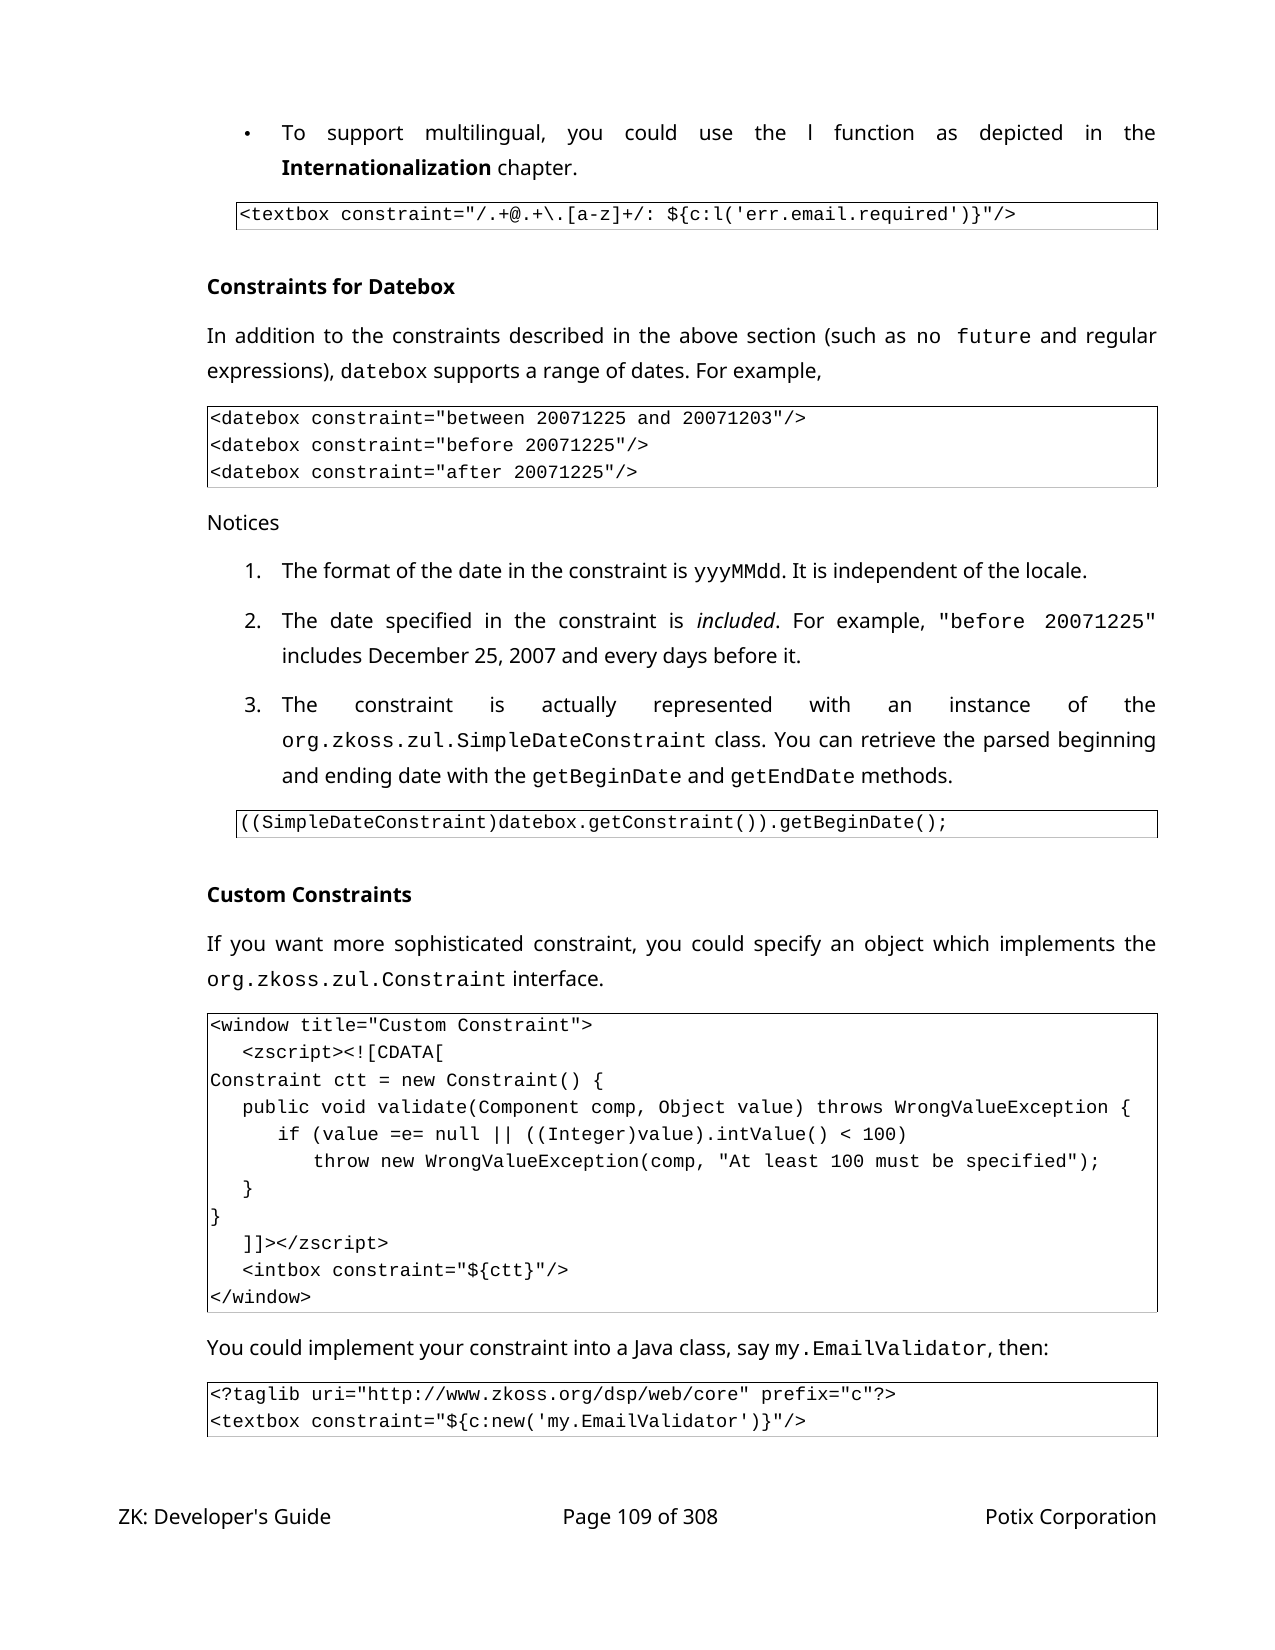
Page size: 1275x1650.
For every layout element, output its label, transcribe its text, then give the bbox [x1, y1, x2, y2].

text Notices [207, 508, 1157, 536]
text ]]></zscript> [208, 1231, 1157, 1255]
text <datebox constraint="between 20071225 and 20071203"/> [208, 407, 1157, 430]
list The date specified in the constraint is included. For example, "before 20071225" includes December 25, 2007 and every days before it. [244, 606, 1157, 669]
text If you want more sophisticated constraint, you could specify an object which implements the org.zkoss.zul.Constraint interface. [207, 929, 1157, 992]
text In addition to the constraints described in the above section (such as no future and regular expressions), datebox supports a range of dates. For example, [207, 321, 1157, 385]
subtitle Custom Constraints [207, 880, 1157, 908]
text <textbox constraint="${c:new('my.EmailValidator')}"/> [208, 1409, 1157, 1436]
text <datebox constraint="before 20071225"/> [208, 433, 1157, 457]
text <intbox constraint="${ctt}"/> [208, 1258, 1157, 1282]
text You could implement your constraint into a Java class, say my.EmailValidator, then: [207, 1333, 1157, 1361]
text <textbox constraint="/.+@.+\.[a-z]+/: ${c:l('err.email.required')}"/> [237, 203, 1157, 229]
text <?taglib uri="http://www.zkoss.org/dsp/web/core" prefix="c"?> [208, 1383, 1157, 1406]
text Constraint ctt = new Constraint() { [208, 1067, 1157, 1092]
text public void validate(Component comp, Object value) throws WrongValueException { [208, 1095, 1157, 1119]
subtitle Constraints for Datebox [207, 272, 1157, 300]
text </window> [208, 1285, 1157, 1312]
text throw new WrongValueException(comp, "At least 100 must be specified"); [208, 1149, 1157, 1173]
text } [208, 1176, 1157, 1201]
list The format of the date in the constraint is yyyMMdd. It is independent of the locale. [244, 557, 1157, 585]
text <zscript><![CDATA[ [208, 1040, 1157, 1064]
list The constraint is actually represented with an instance of the org.zkoss.zul.SimpleDateConstraint class. You can retrieve the parsed beginning and ending date with the getBeginDate and getEndDate methods. [244, 690, 1157, 789]
text ((SimpleDateConstraint)datebox.getConstraint()).getBeginDate(); [237, 811, 1157, 837]
text <window title="Custom Constraint"> [208, 1014, 1157, 1037]
text if (value =e= null || ((Integer)value).intValue() < 100) [208, 1122, 1157, 1146]
text <datebox constraint="after 20071225"/> [208, 460, 1157, 487]
text } [208, 1203, 1157, 1228]
list To support multilingual, you could use the l function as depicted in the Internationalization chapter. [244, 118, 1157, 182]
